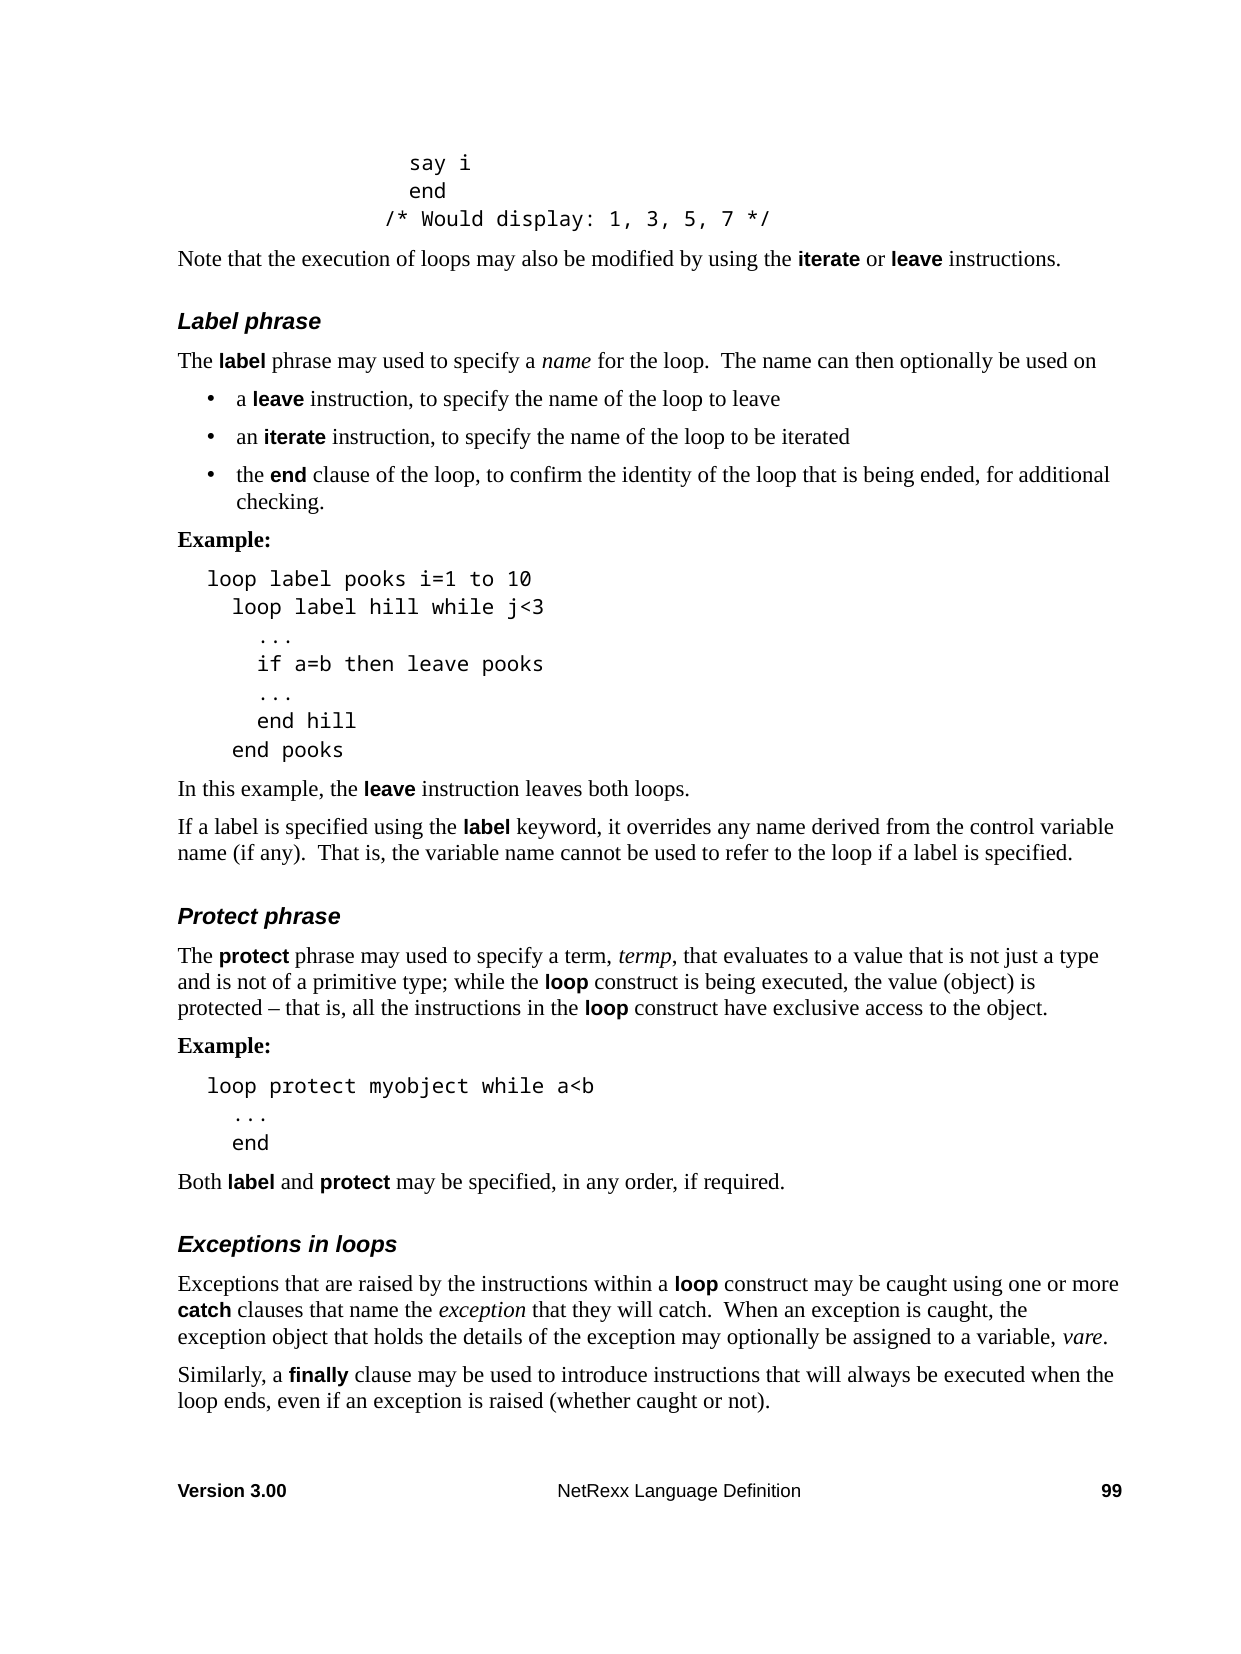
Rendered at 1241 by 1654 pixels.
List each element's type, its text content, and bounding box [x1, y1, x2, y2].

list an iterate instruction, to specify the name of the loop to be iterated [207, 423, 1122, 450]
text In this example, the leave instruction leaves both loops. [177, 775, 1122, 801]
text Note that the execution of loops may also be modified by using the iterate or leave instructions. [177, 245, 1122, 271]
text loop label pooks i=1 to 10 loop label hill while j<3 ... if a=b then leave pooks ... end hill end pooks [207, 564, 1122, 763]
subtitle Protect phrase [177, 902, 1122, 929]
text Example: [177, 1033, 1122, 1059]
text The protect phrase may used to specify a term, termp, that evaluates to a value that is not just a type and is not of a primitive type; while the loop construct is being executed, the value (object) is protected – that is, all the instructions in the loop construct have exclusive access to the object. [177, 942, 1122, 1021]
subtitle Exceptions in loops [177, 1231, 1122, 1258]
text loop protect myobject while a<b ... end [207, 1071, 1122, 1156]
text Similarly, a finally clause may be used to introduce instructions that will always be executed when the loop ends, even if an exception is raised (whether caught or not). [177, 1361, 1122, 1414]
text Exceptions that are raised by the instructions within a loop construct may be caught using one or more catch clauses that name the exception that they will catch. When an exception is caught, the exception object that holds the details of the exception may optionally be assigned to a variable, vare. [177, 1270, 1122, 1349]
list the end clause of the loop, to confirm the identity of the loop that is being ended, for additional checking. [207, 461, 1122, 514]
table_cell [177, 148, 354, 245]
text The label phrase may used to specify a name for the loop. The name can then optionally be used on [177, 347, 1122, 373]
subtitle Label phrase [177, 308, 1122, 334]
list a leave instruction, to specify the name of the loop to leave [207, 385, 1122, 412]
text If a label is specified using the label keyword, it overrides any name derived from the control variable name (if any). That is, the variable name cannot be used to refer to the loop if a label is specified. [177, 813, 1122, 866]
table_cell say i end /* Would display: 1, 3, 5, 7 */ [354, 148, 1122, 245]
text Both label and protect may be specified, in any order, if required. [177, 1168, 1122, 1194]
text Example: [177, 526, 1122, 552]
